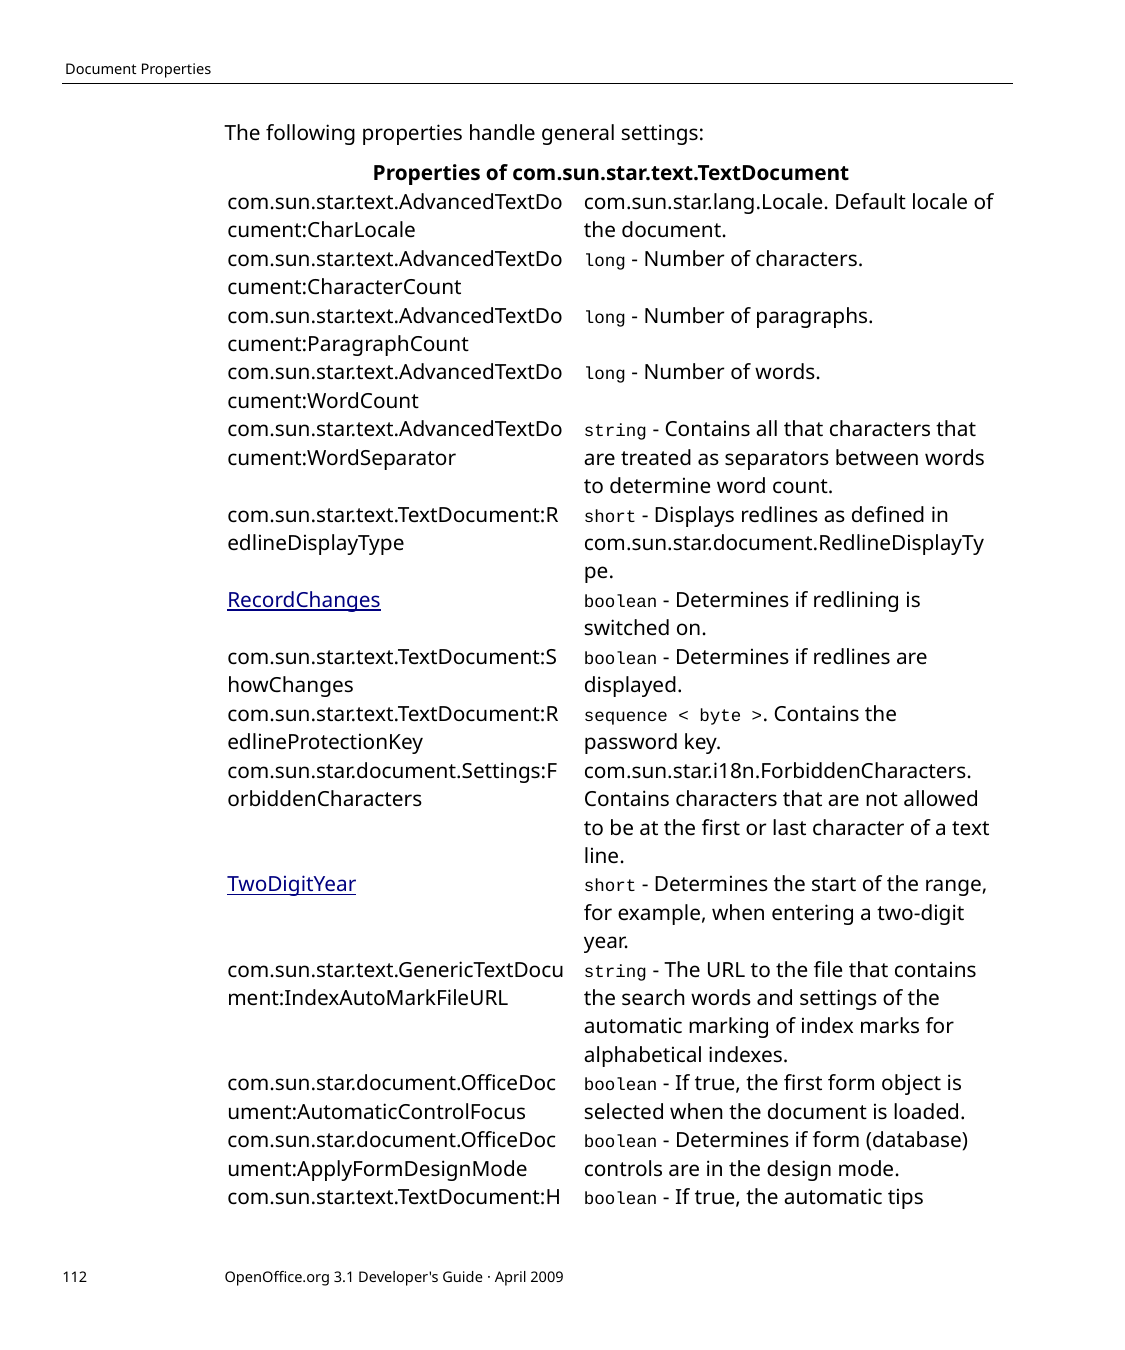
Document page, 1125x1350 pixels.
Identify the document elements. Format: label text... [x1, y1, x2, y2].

table_cell com.sun.star.text.AdvancedTextDocument:CharacterCount [227, 244, 584, 301]
table_cell sequence < byte >. Contains the password key. [584, 699, 1013, 756]
table_cell com.sun.star.text.TextDocument:ShowChanges [227, 642, 584, 699]
table_cell com.sun.star.text.TextDocument:RedlineDisplayType [227, 500, 584, 585]
table_cell com.sun.star.document.Settings:ForbiddenCharacters [227, 756, 584, 869]
table_cell com.sun.star.text.AdvancedTextDocument:CharLocale [227, 187, 584, 244]
table_cell com.sun.star.text.GenericTextDocument:IndexAutoMarkFileURL [227, 955, 584, 1068]
table_cell short - Displays redlines as defined in com.sun.star.document.RedlineDisplayType. [584, 500, 1013, 585]
table_cell com.sun.star.text.TextDocument:H [227, 1182, 584, 1211]
table_cell string - Contains all that characters that are treated as separators between words to determine word count. [584, 415, 1013, 500]
table_cell com.sun.star.text.AdvancedTextDocument:ParagraphCount [227, 301, 584, 358]
table_cell com.sun.star.i18n.ForbiddenCharacters. Contains characters that are not allowed to be at the first or last character of a text line. [584, 756, 1013, 869]
table_cell RecordChanges [227, 585, 584, 642]
table_cell com.sun.star.document.OfficeDocument:AutomaticControlFocus [227, 1069, 584, 1125]
table_cell long - Number of paragraphs. [584, 301, 1013, 358]
table_header Properties of com.sun.star.text.TextDocument [227, 159, 1013, 187]
table_cell TwoDigitYear [227, 870, 584, 955]
table_cell long - Number of characters. [584, 244, 1013, 301]
table_cell short - Determines the start of the range, for example, when entering a two-digit year. [584, 870, 1013, 955]
table_cell boolean - Determines if redlines are displayed. [584, 642, 1013, 699]
table_cell long - Number of words. [584, 358, 1013, 414]
table_cell boolean - Determines if form (database) controls are in the design mode. [584, 1125, 1013, 1182]
table_cell com.sun.star.document.OfficeDocument:ApplyFormDesignMode [227, 1125, 584, 1182]
table_cell com.sun.star.text.AdvancedTextDocument:WordCount [227, 358, 584, 414]
table_cell boolean - Determines if redlining is switched on. [584, 585, 1013, 642]
table_cell com.sun.star.text.AdvancedTextDocument:WordSeparator [227, 415, 584, 500]
table_cell com.sun.star.lang.Locale. Default locale of the document. [584, 187, 1013, 244]
table_cell boolean - If true, the first form object is selected when the document is loaded. [584, 1069, 1013, 1125]
table_cell boolean - If true, the automatic tips [584, 1182, 1013, 1211]
table_cell com.sun.star.text.TextDocument:RedlineProtectionKey [227, 699, 584, 756]
text The following properties handle general settings: [224, 118, 1013, 147]
table_cell string - The URL to the file that contains the search words and settings of the automatic marking of index marks for alphabetical indexes. [584, 955, 1013, 1068]
